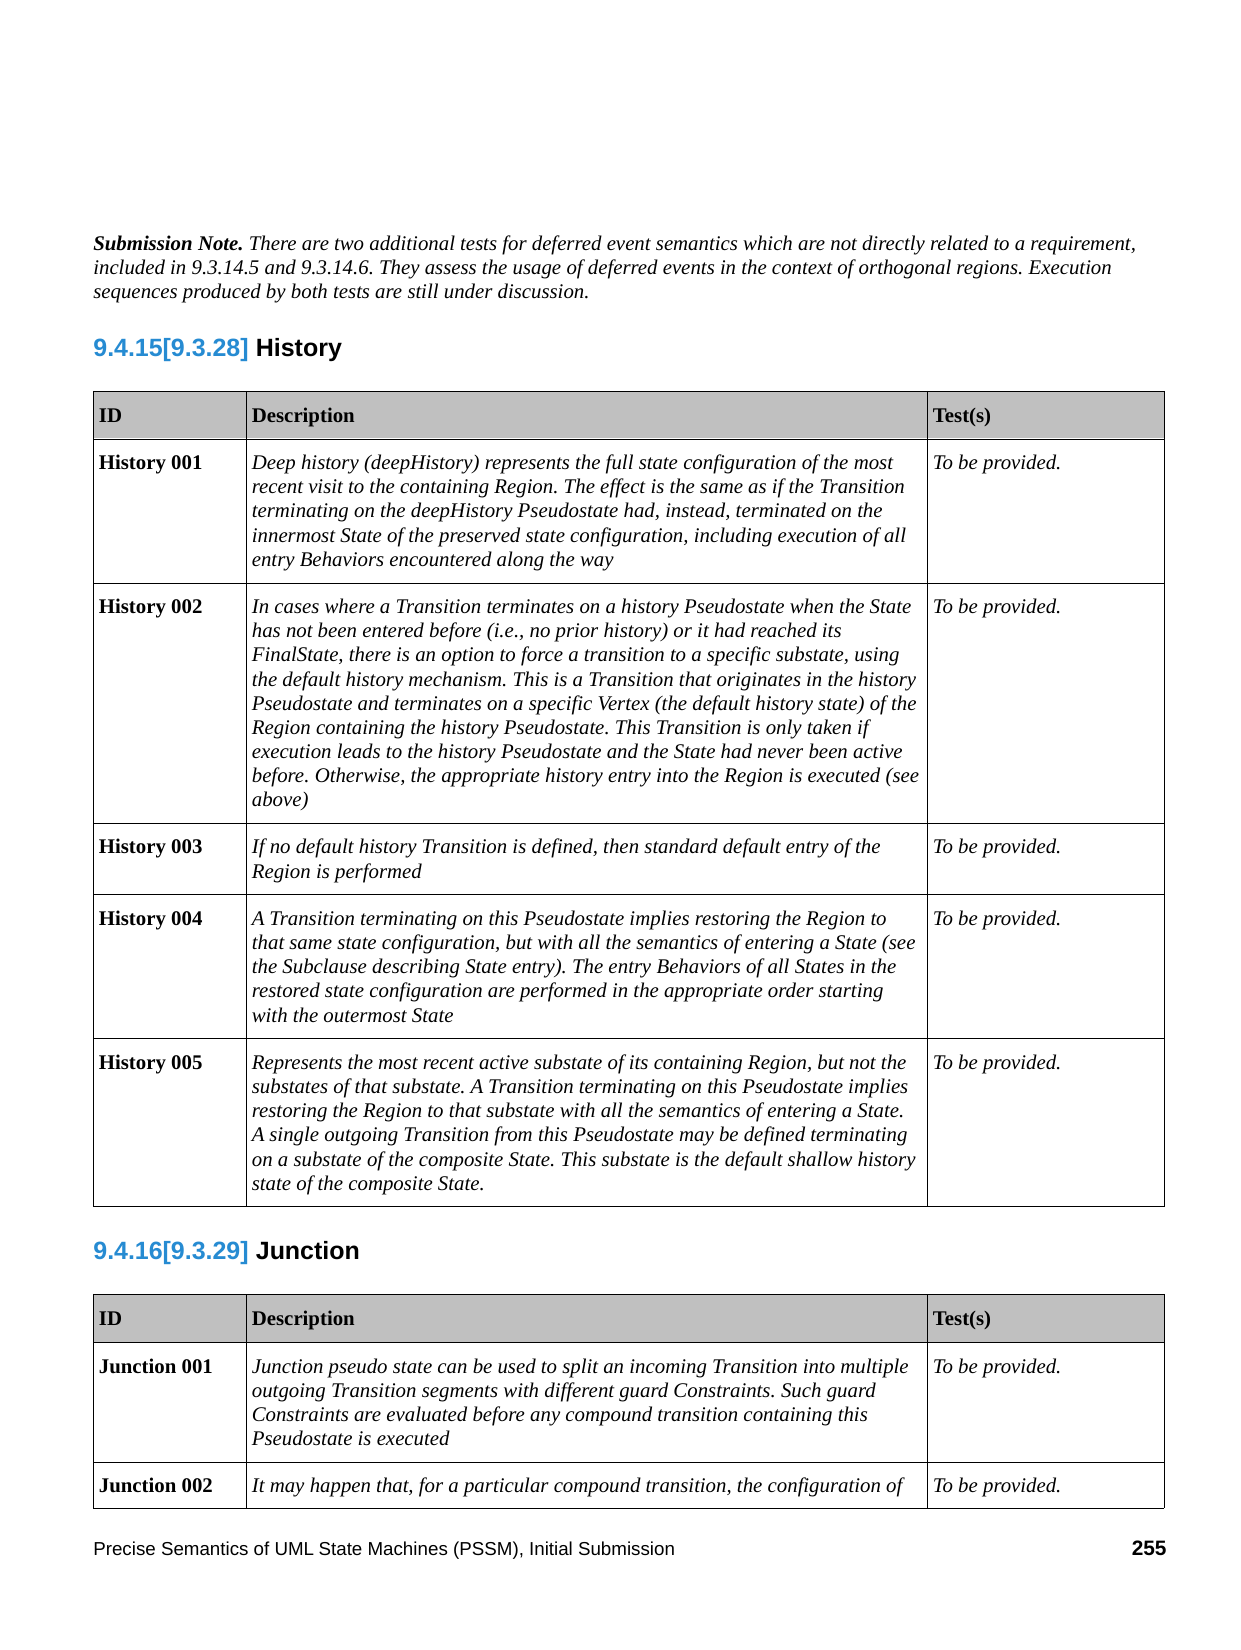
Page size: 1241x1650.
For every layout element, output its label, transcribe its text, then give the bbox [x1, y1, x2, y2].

table_header Description [247, 1295, 927, 1342]
table_cell To be provided. [928, 1343, 1164, 1462]
table_cell Junction 002 [94, 1463, 246, 1507]
table_header Test(s) [928, 1295, 1164, 1342]
subtitle Junction [93, 1236, 1164, 1265]
table_cell To be provided. [928, 1039, 1164, 1206]
table_cell To be provided. [928, 824, 1164, 894]
table_cell To be provided. [928, 440, 1164, 582]
subtitle History [93, 332, 1164, 362]
table_cell History 001 [94, 440, 246, 582]
table_cell To be provided. [928, 584, 1164, 823]
table_cell Deep history (deepHistory) represents the full state configuration of the most recent visit to the containing Region. The effect is the same as if the Transition terminating on the deepHistory Pseudostate had, instead, terminated on the innermost State of the preserved state configuration, including execution of all entry Behaviors encountered along the way [247, 440, 927, 582]
table_cell To be provided. [928, 895, 1164, 1038]
table_cell Represents the most recent active substate of its containing Region, but not the substates of that substate. A Transition terminating on this Pseudostate implies restoring the Region to that substate with all the semantics of entering a State. A single outgoing Transition from this Pseudostate may be defined terminating on a substate of the composite State. This substate is the default shallow history state of the composite State. [247, 1039, 927, 1206]
table_cell In cases where a Transition terminates on a history Pseudostate when the State has not been entered before (i.e., no prior history) or it had reached its FinalState, there is an option to force a transition to a specific substate, using the default history mechanism. This is a Transition that originates in the history Pseudostate and terminates on a specific Vertex (the default history state) of the Region containing the history Pseudostate. This Transition is only taken if execution leads to the history Pseudostate and the State had never been active before. Otherwise, the appropriate history entry into the Region is executed (see above) [247, 584, 927, 823]
table_cell History 002 [94, 584, 246, 823]
table_cell It may happen that, for a particular compound transition, the configuration of [247, 1463, 927, 1507]
table_cell History 004 [94, 895, 246, 1038]
table_cell Junction 001 [94, 1343, 246, 1462]
text Submission Note. There are two additional tests for deferred event semantics which are not directly related to a requirement, included in 9.3.14.5 and 9.3.14.6. They assess the usage of deferred events in the context of orthogonal regions. Execution sequences produced by both tests are still under discussion. [93, 231, 1164, 303]
table_header Description [247, 392, 927, 438]
table_cell If no default history Transition is defined, then standard default entry of the Region is performed [247, 824, 927, 894]
table_cell To be provided. [928, 1463, 1164, 1507]
table_cell History 003 [94, 824, 246, 894]
table_cell A Transition terminating on this Pseudostate implies restoring the Region to that same state configuration, but with all the semantics of entering a State (see the Subclause describing State entry). The entry Behaviors of all States in the restored state configuration are performed in the appropriate order starting with the outermost State [247, 895, 927, 1038]
table_cell Junction pseudo state can be used to split an incoming Transition into multiple outgoing Transition segments with different guard Constraints. Such guard Constraints are evaluated before any compound transition containing this Pseudostate is executed [247, 1343, 927, 1462]
table_header ID [94, 392, 246, 438]
table_header ID [94, 1295, 246, 1342]
table_header Test(s) [928, 392, 1164, 438]
table_cell History 005 [94, 1039, 246, 1206]
